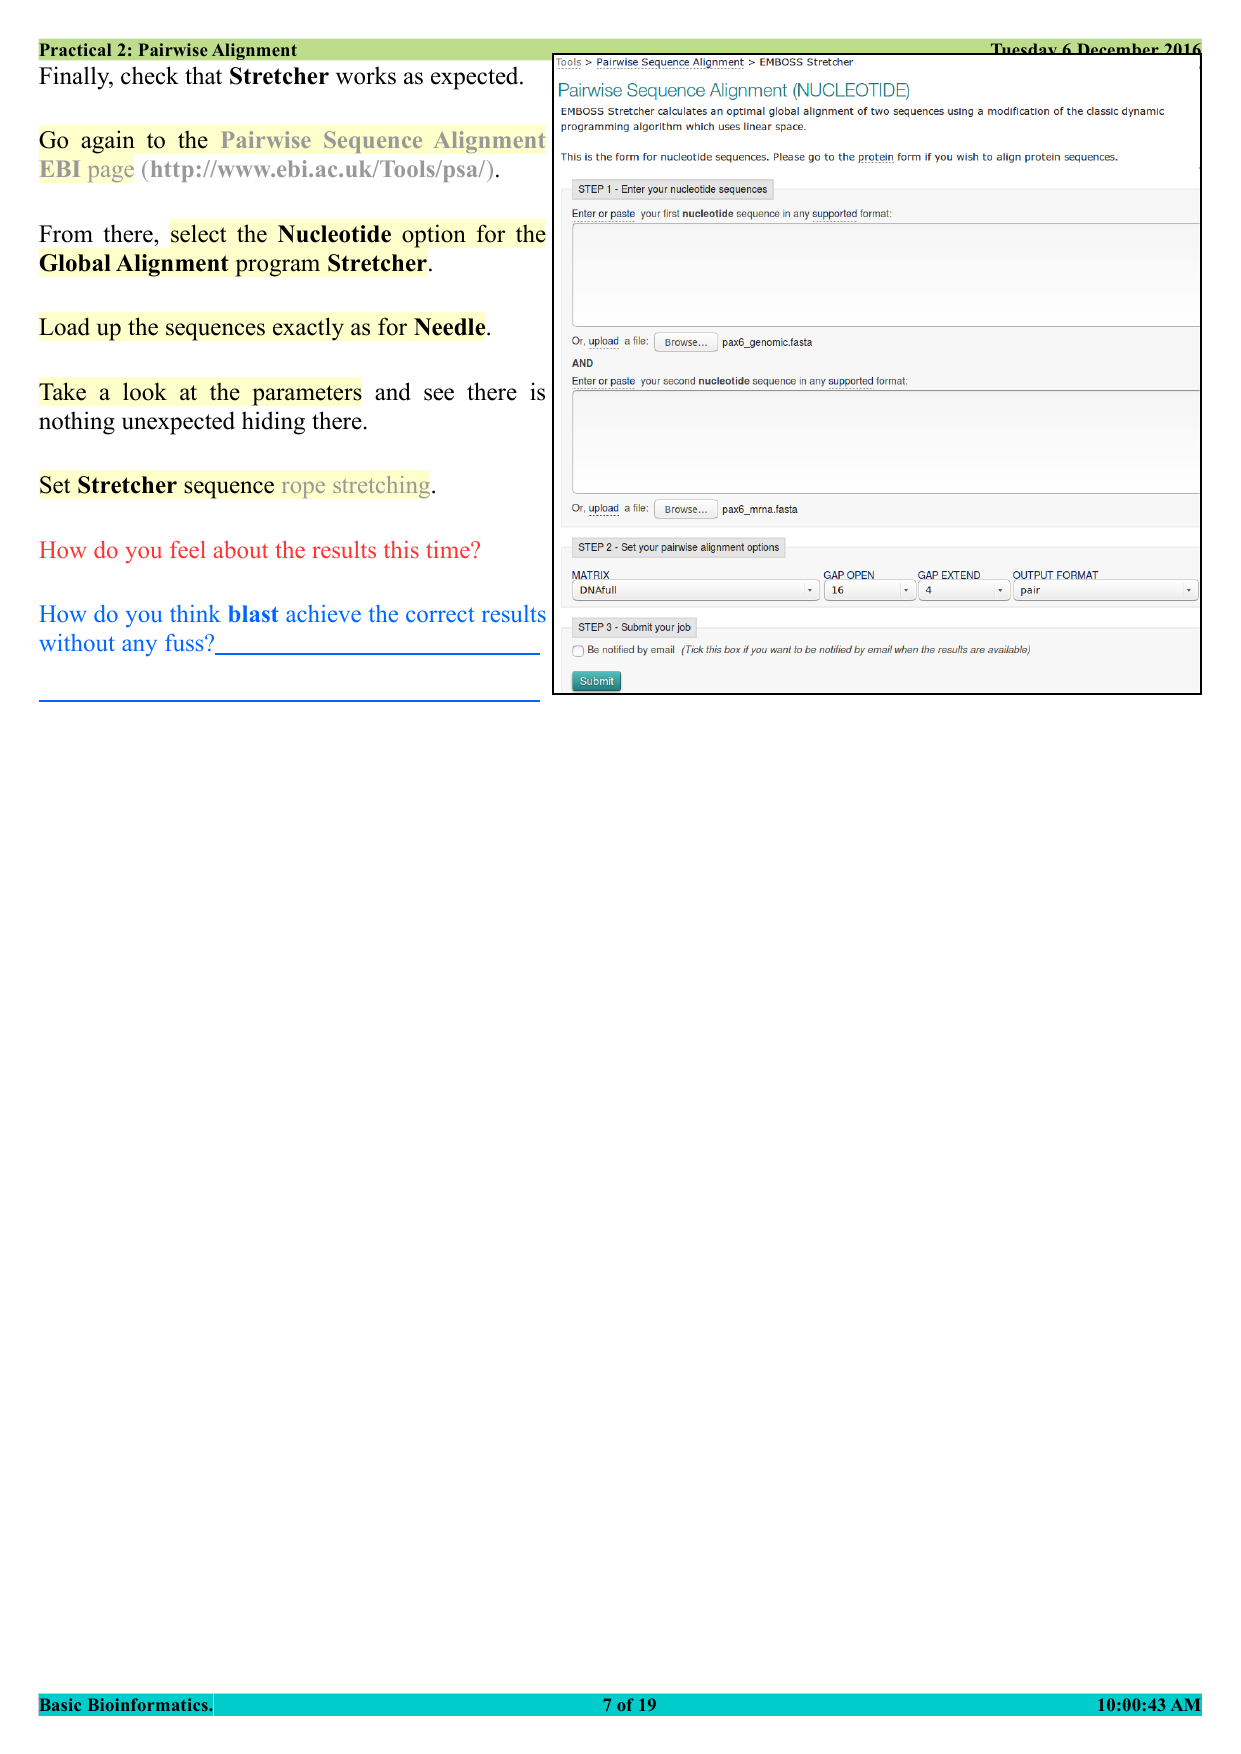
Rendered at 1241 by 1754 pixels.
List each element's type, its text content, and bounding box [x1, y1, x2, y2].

text Take a look at the parameters and see there is nothing unexpected hiding there. [38, 377, 552, 435]
text Set Stretcher sequence rope stretching. [38, 470, 552, 499]
text From there, select the Nucleotide option for the Global Alignment program Stretcher. [38, 218, 552, 277]
picture [554, 55, 1200, 693]
text How do you feel about the results this time? [38, 534, 552, 564]
text How do you think blast achieve the correct results without any fuss? [38, 599, 552, 657]
text Load up the sequences exactly as for Needle. [38, 312, 552, 341]
text Finally, check that Stretcher works as expected. [38, 61, 552, 89]
text Go again to the Pairwise Sequence Alignment EBI page (http://www.ebi.ac.uk/Tools/psa/). [38, 125, 552, 183]
